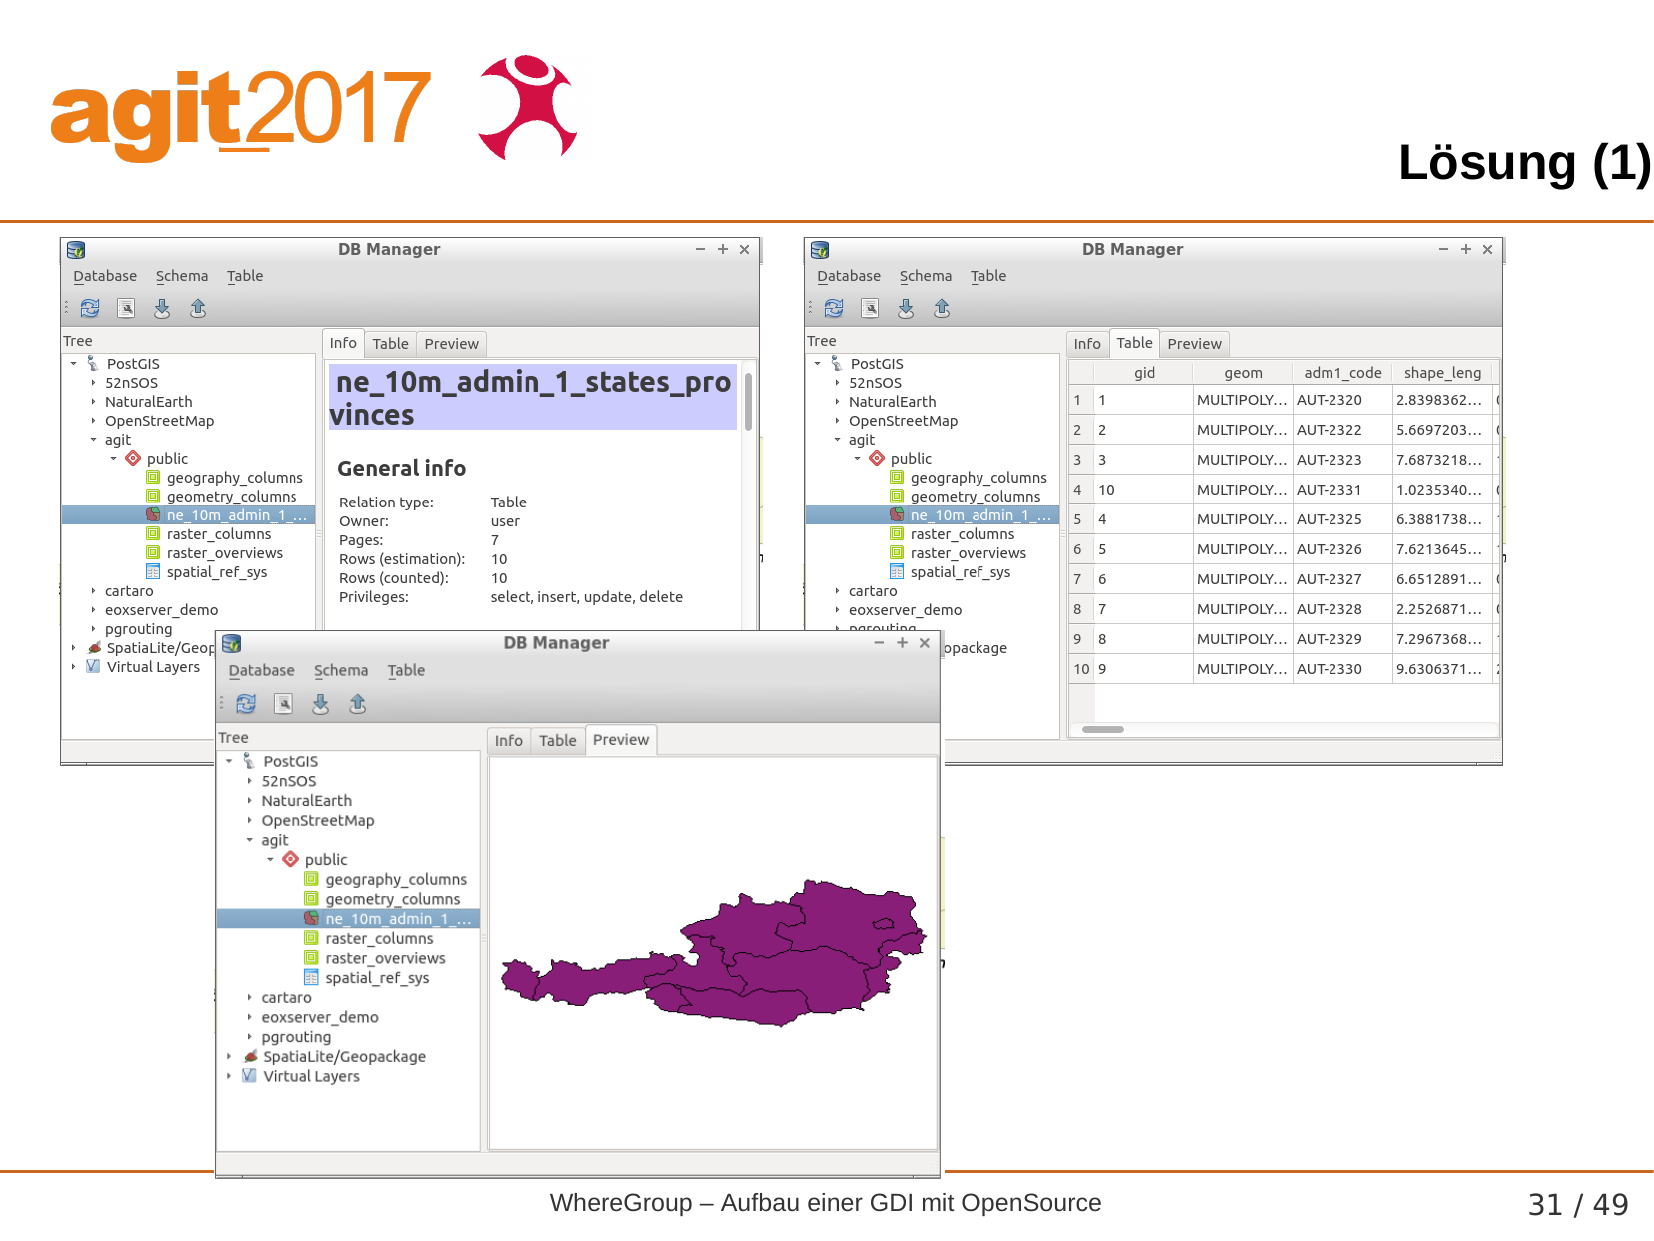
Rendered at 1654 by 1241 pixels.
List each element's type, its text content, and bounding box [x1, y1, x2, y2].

picture [47, 47, 435, 166]
picture [59, 237, 1506, 1182]
title Lösung (1) [265, 118, 1654, 207]
